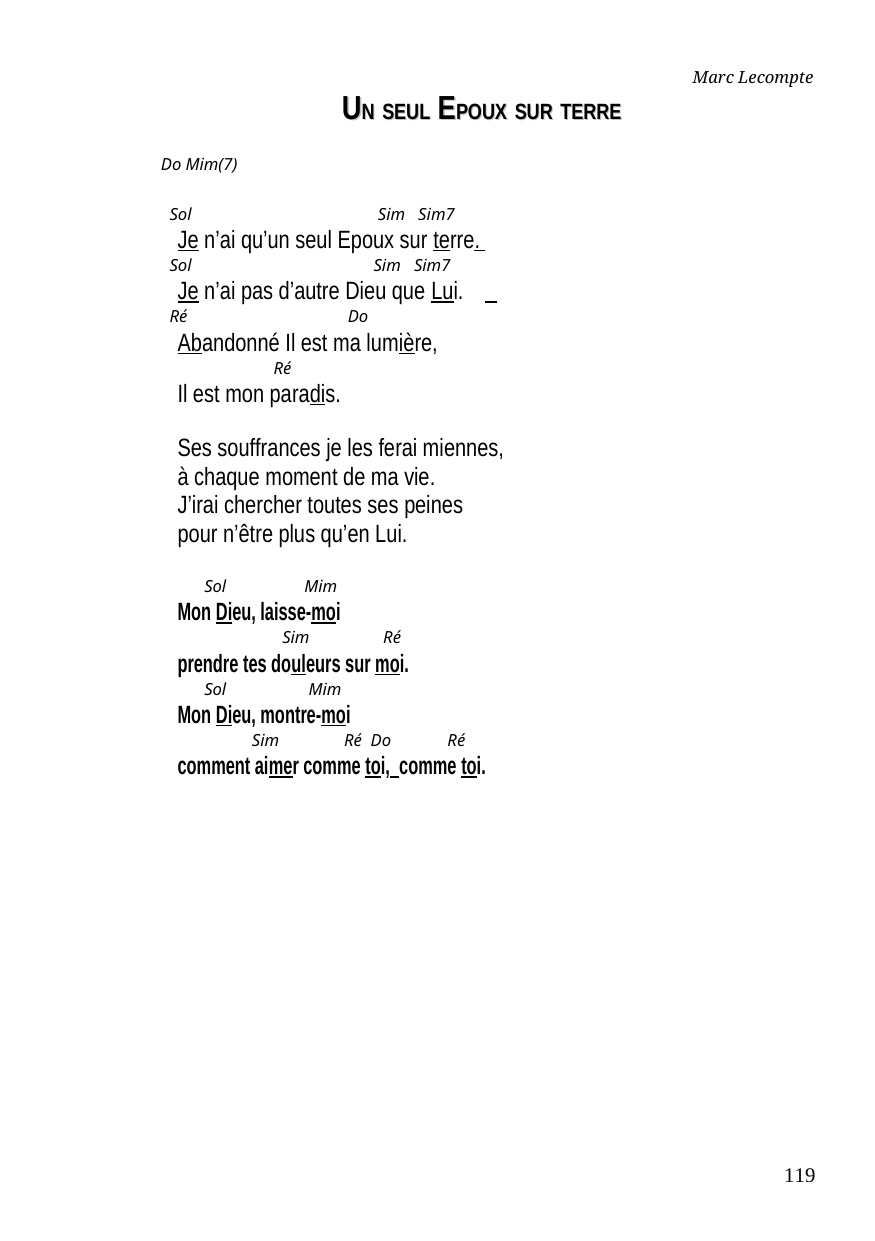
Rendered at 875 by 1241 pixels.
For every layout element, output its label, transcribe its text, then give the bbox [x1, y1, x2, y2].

text Sim Ré [148, 626, 815, 649]
text Sol Sim Sim7 [148, 254, 815, 276]
text Marc Lecompte [148, 65, 815, 88]
subtitle Un seul Epoux sur terre [148, 88, 815, 126]
text comment aimer comme toi, comme toi. [177, 751, 815, 780]
text Mon Dieu, laisse-moi [177, 597, 815, 626]
text Ré [148, 357, 815, 379]
text Ses souffrances je les ferai miennes, à chaque moment de ma vie. J’irai chercher toutes ses peines pour n’être plus qu’en Lui. [177, 433, 815, 548]
text Abandonné Il est ma lumière, [177, 328, 815, 357]
text Il est mon paradis. [177, 379, 815, 408]
text Je n’ai pas d’autre Dieu que Lui. [177, 276, 815, 305]
text Ré Do [148, 305, 815, 328]
text prendre tes douleurs sur moi. [177, 649, 815, 677]
text Do Mim(7) [148, 153, 815, 176]
text Sol Sim Sim7 [148, 202, 815, 225]
text Sol Mim [148, 574, 815, 597]
text Sim Ré Do Ré [148, 729, 815, 751]
text Sol Mim [148, 677, 815, 700]
text Mon Dieu, montre-moi [177, 700, 815, 729]
text Je n’ai qu’un seul Epoux sur terre. [177, 225, 815, 254]
